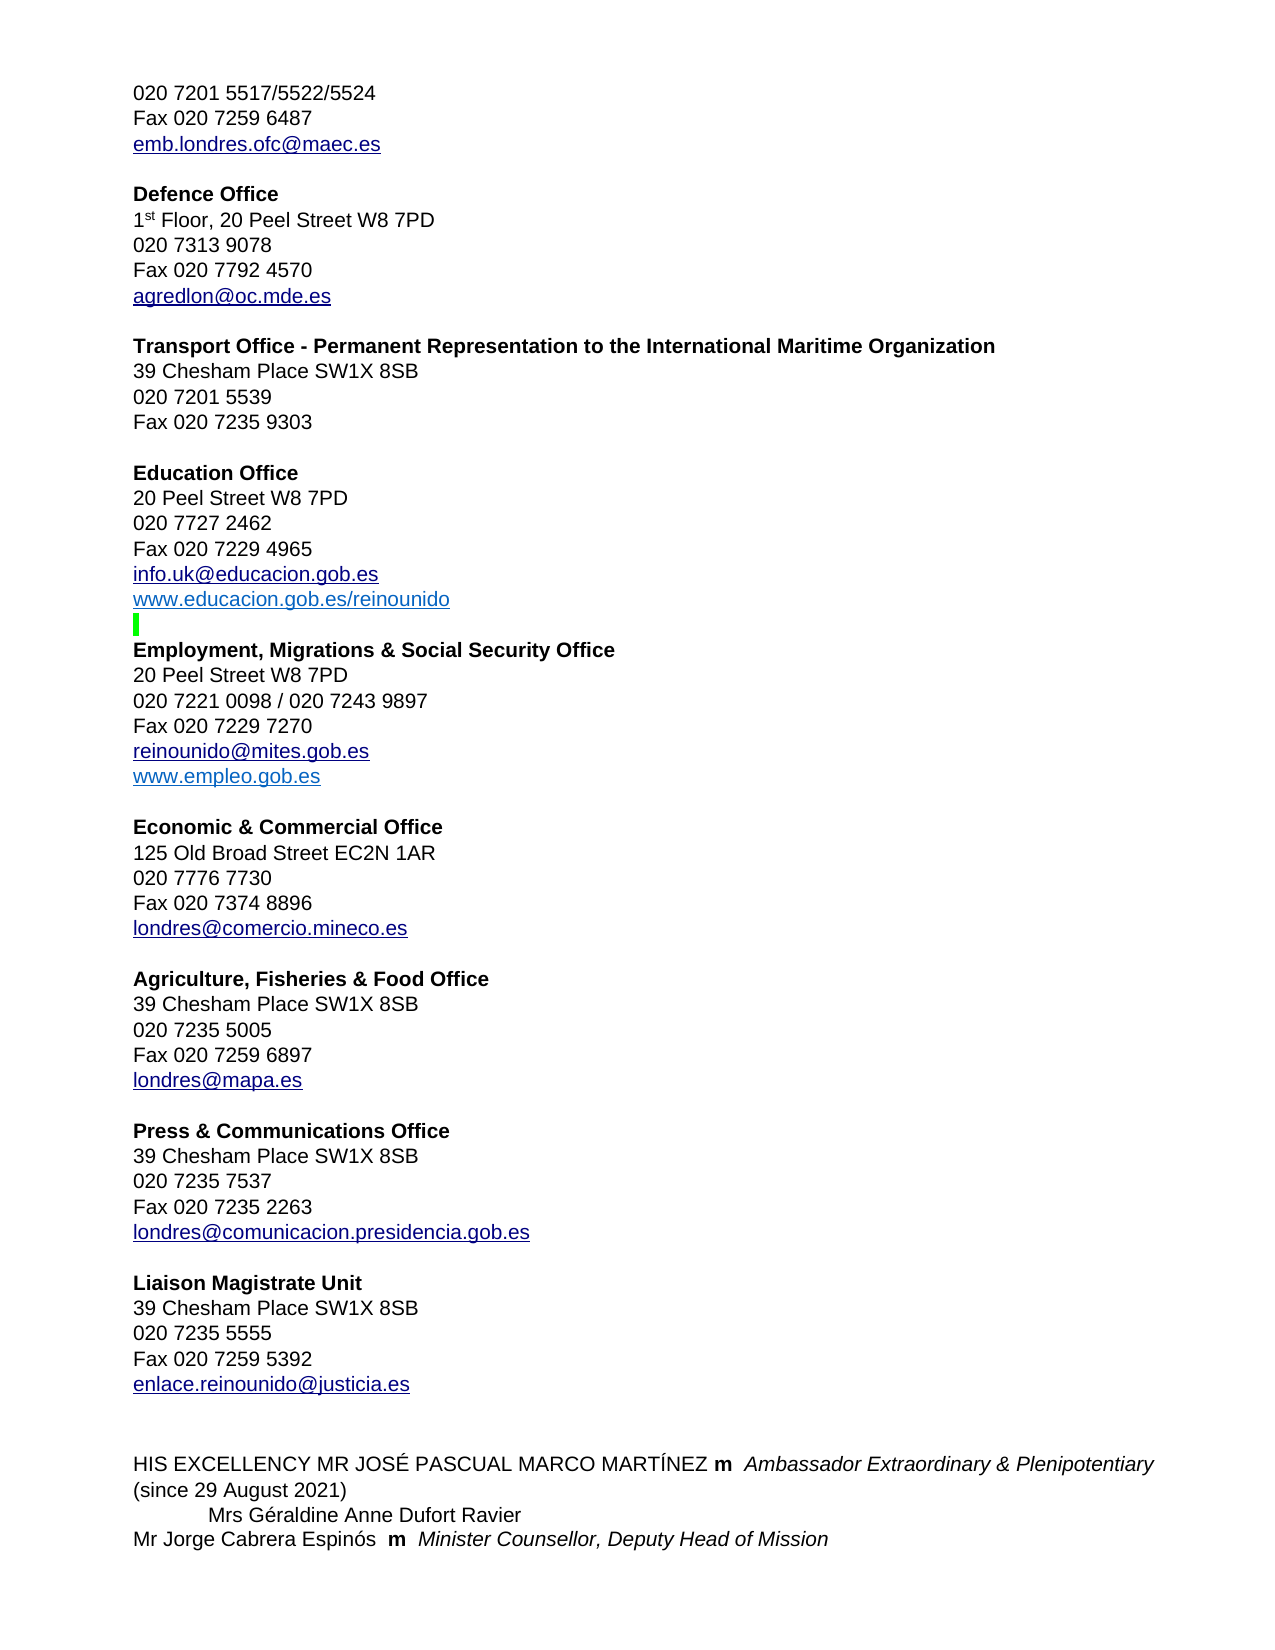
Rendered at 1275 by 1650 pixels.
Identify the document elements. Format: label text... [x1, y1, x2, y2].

text Fax 020 7792 4570 [133, 258, 1181, 282]
text 020 7313 9078 [133, 233, 1181, 257]
text Fax 020 7229 4965 [133, 537, 1181, 561]
text Economic & Commercial Office [133, 815, 1181, 839]
text enlace.reinounido@justicia.es [133, 1372, 1181, 1396]
text Fax 020 7374 8896 [133, 891, 1181, 915]
text Mr Jorge Cabrera Espinós m Minister Counsellor, Deputy Head of Mission [133, 1527, 1181, 1551]
text 1st Floor, 20 Peel Street W8 7PD [133, 207, 1181, 231]
text www.educacion.gob.es/reinounido [133, 587, 1181, 611]
text londres@mapa.es [133, 1068, 1181, 1092]
text Fax 020 7229 7270 [133, 714, 1181, 738]
text Liaison Magistrate Unit [133, 1271, 1181, 1294]
text londres@comercio.mineco.es [133, 916, 1181, 940]
text Mrs Géraldine Anne Dufort Ravier [133, 1502, 1181, 1526]
text emb.londres.ofc@maec.es [133, 132, 1181, 156]
text londres@comunicacion.presidencia.gob.es [133, 1220, 1181, 1244]
text 020 7221 0098 / 020 7243 9897 [133, 688, 1181, 712]
text 20 Peel Street W8 7PD [133, 486, 1181, 510]
text 125 Old Broad Street EC2N 1AR [133, 840, 1181, 864]
text Defence Office [133, 182, 1181, 206]
text HIS EXCELLENCY MR JOSÉ PASCUAL MARCO MARTÍNEZ m Ambassador Extraordinary & Plenipotentiary (since 29 August 2021) [133, 1448, 1181, 1501]
text 020 7201 5517/5522/5524 [133, 81, 1181, 105]
text reinounido@mites.gob.es [133, 739, 1181, 763]
text 39 Chesham Place SW1X 8SB [133, 992, 1181, 1016]
text Fax 020 7235 9303 [133, 410, 1181, 434]
text 39 Chesham Place SW1X 8SB [133, 359, 1181, 383]
text Employment, Migrations & Social Security Office [133, 638, 1181, 662]
text 39 Chesham Place SW1X 8SB [133, 1296, 1181, 1320]
text 020 7727 2462 [133, 511, 1181, 535]
text 020 7776 7730 [133, 866, 1181, 889]
text Press & Communications Office [133, 1119, 1181, 1143]
text agredlon@oc.mde.es [133, 283, 1181, 307]
text Fax 020 7235 2263 [133, 1195, 1181, 1219]
text 020 7201 5539 [133, 385, 1181, 409]
text www.empleo.gob.es [133, 764, 1181, 788]
text Fax 020 7259 5392 [133, 1347, 1181, 1371]
text 020 7235 7537 [133, 1169, 1181, 1193]
text Fax 020 7259 6487 [133, 106, 1181, 130]
text Fax 020 7259 6897 [133, 1043, 1181, 1067]
text info.uk@educacion.gob.es [133, 562, 1181, 586]
text Agriculture, Fisheries & Food Office [133, 967, 1181, 991]
text 020 7235 5555 [133, 1321, 1181, 1345]
text Transport Office - Permanent Representation to the International Maritime Organization [133, 334, 1181, 358]
text 20 Peel Street W8 7PD [133, 663, 1181, 687]
text 020 7235 5005 [133, 1017, 1181, 1041]
text 39 Chesham Place SW1X 8SB [133, 1144, 1181, 1168]
text Education Office [133, 461, 1181, 484]
